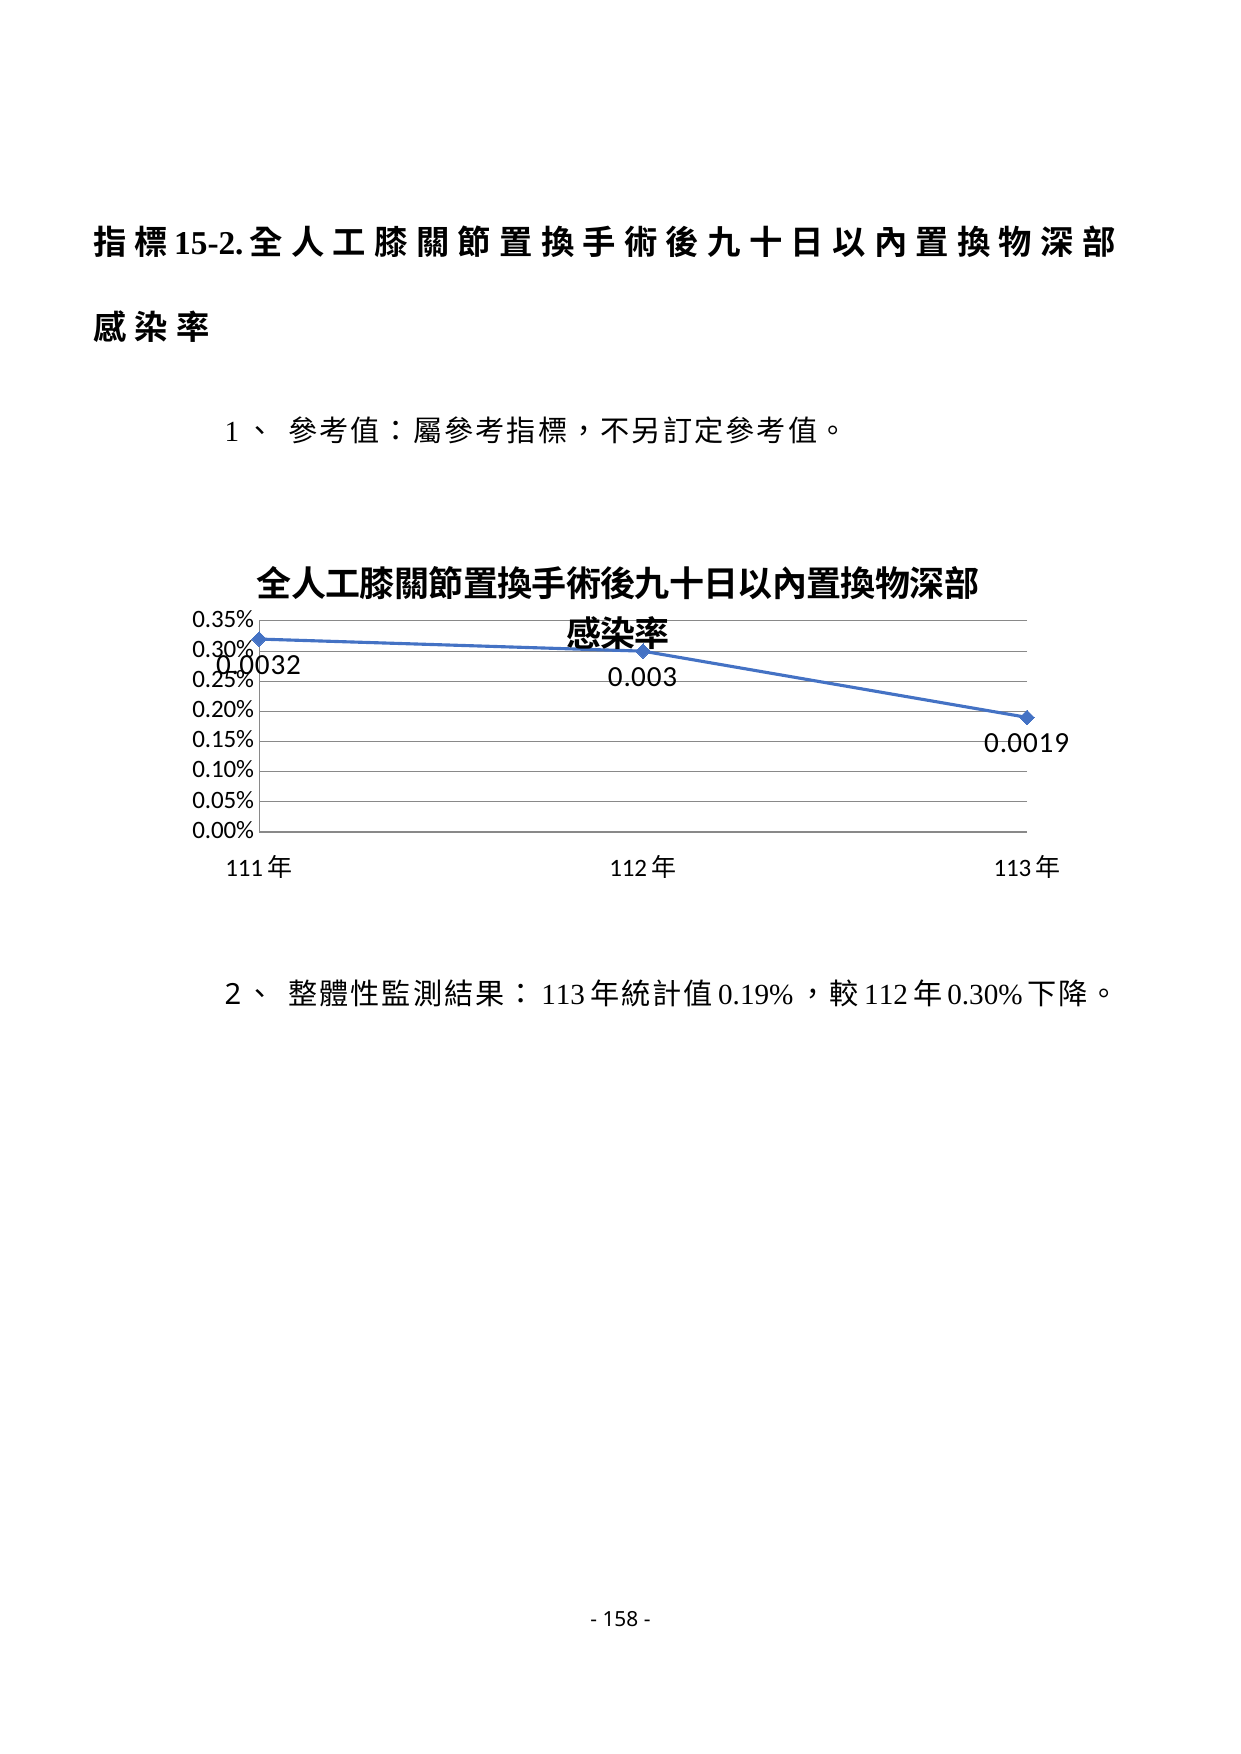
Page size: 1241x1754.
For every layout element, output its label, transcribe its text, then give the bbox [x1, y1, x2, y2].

list 整體性監測結果：113年統計值0.19%，較112年0.30%下降。 [214, 471, 1145, 1096]
list 參考值：屬參考指標，不另訂定參考值。 [214, 346, 1145, 471]
subtitle 指標15-2.全人工膝關節置換手術後九十日以內置換物深部感染率 [89, 158, 1151, 346]
